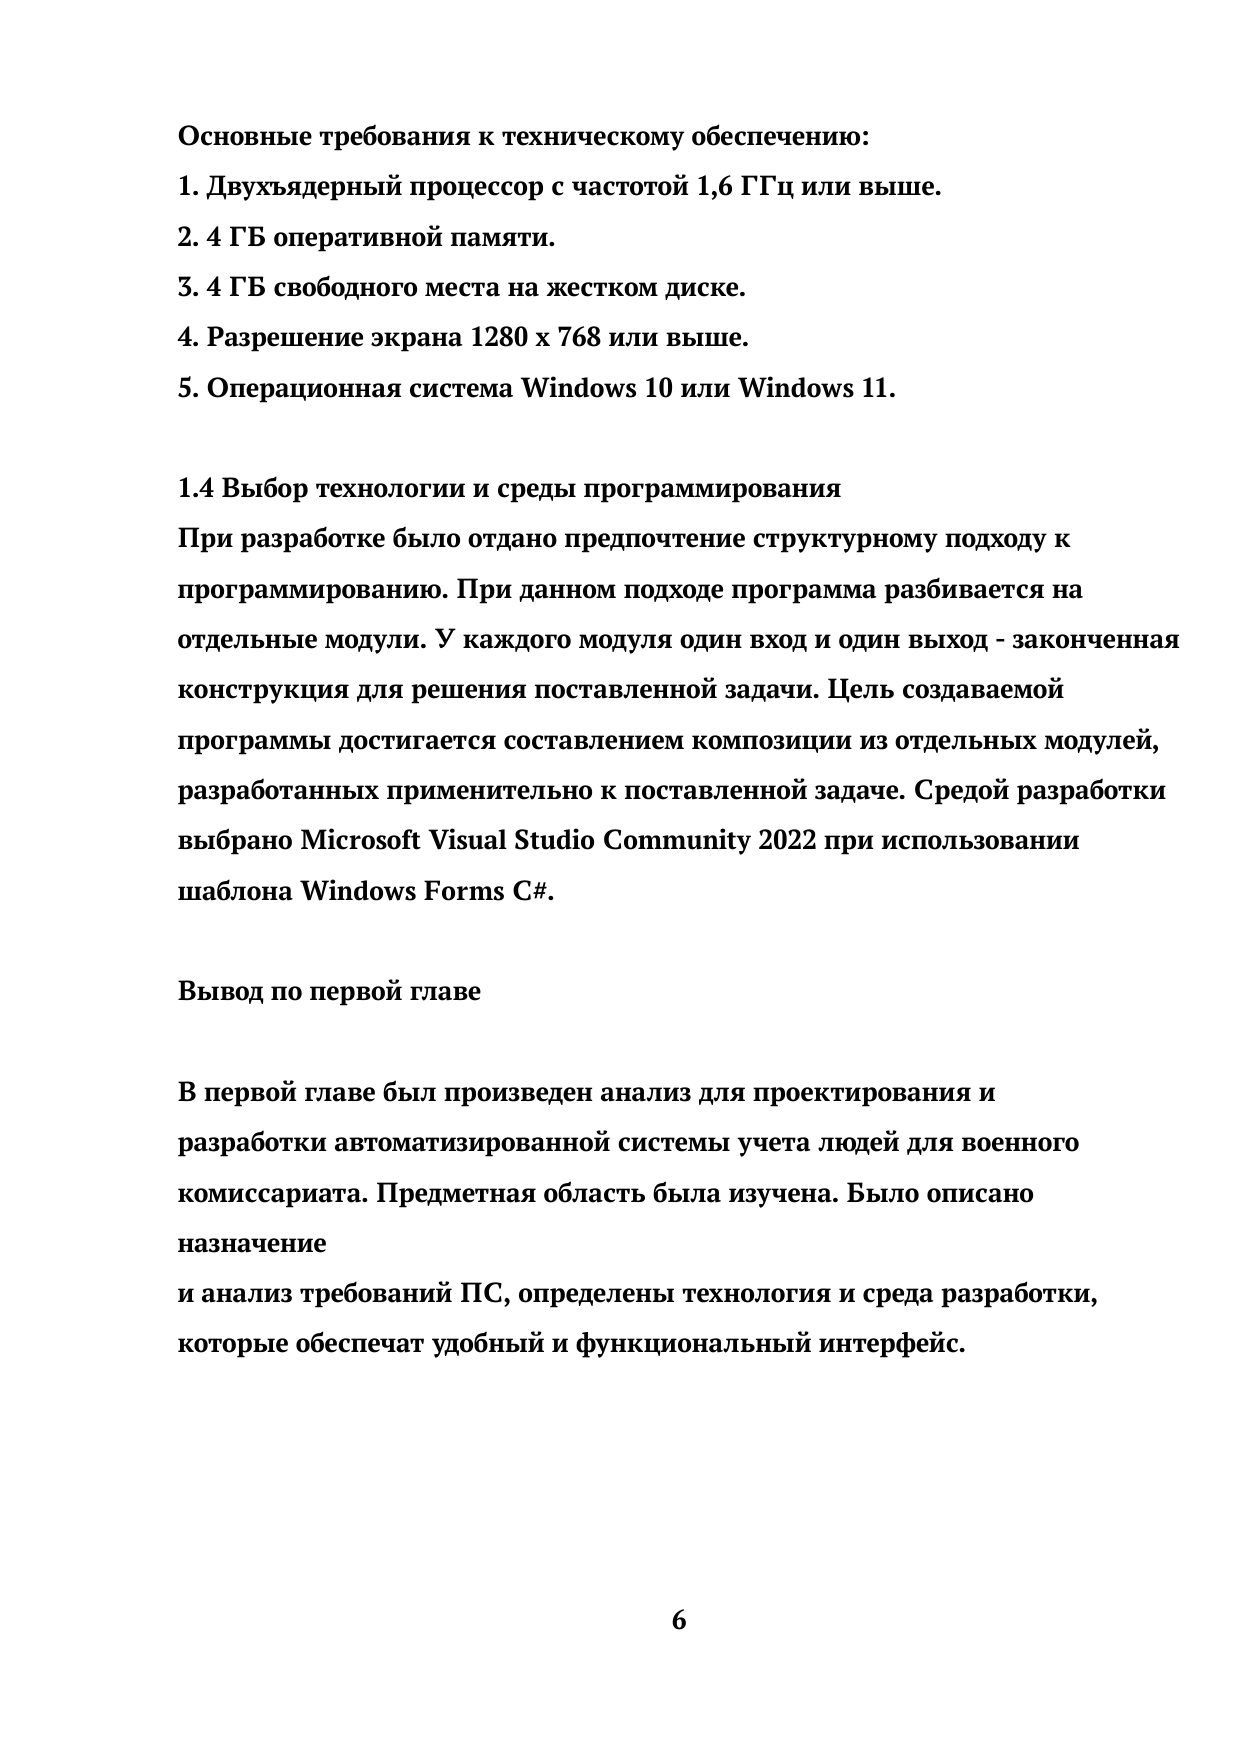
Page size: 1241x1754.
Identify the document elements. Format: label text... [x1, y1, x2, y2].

text В первой главе был произведен анализ для проектирования и разработки автоматизированной системы учета людей для военного комиссариата. Предметная область была изучена. Было описано назначение и анализ требований ПС, определены технология и среда разработки, которые обеспечат удобный и функциональный интерфейс. [177, 1024, 1181, 1359]
text Вывод по первой главе [177, 923, 1181, 1007]
text Основные требования к техническому обеспечению: 1. Двухъядерный процессор с частотой 1,6 ГГц или выше. 2. 4 ГБ оперативной памяти. 3. 4 ГБ свободного места на жестком диске. 4. Разрешение экрана 1280 x 768 или выше. 5. Операционная система Windows 10 или Windows 11. [177, 118, 1181, 403]
text 1.4 Выбор технологии и среды программирования При разработке было отдано предпочтение структурному подходу к программированию. При данном подходе программа разбивается на отдельные модули. У каждого модуля один вход и один выход - законченная конструкция для решения поставленной задачи. Цель создаваемой программы достигается составлением композиции из отдельных модулей, разработанных применительно к поставленной задаче. Средой разработки выбрано Microsoft Visual Studio Community 2022 при использовании шаблона Windows Forms C#. [177, 470, 1181, 906]
